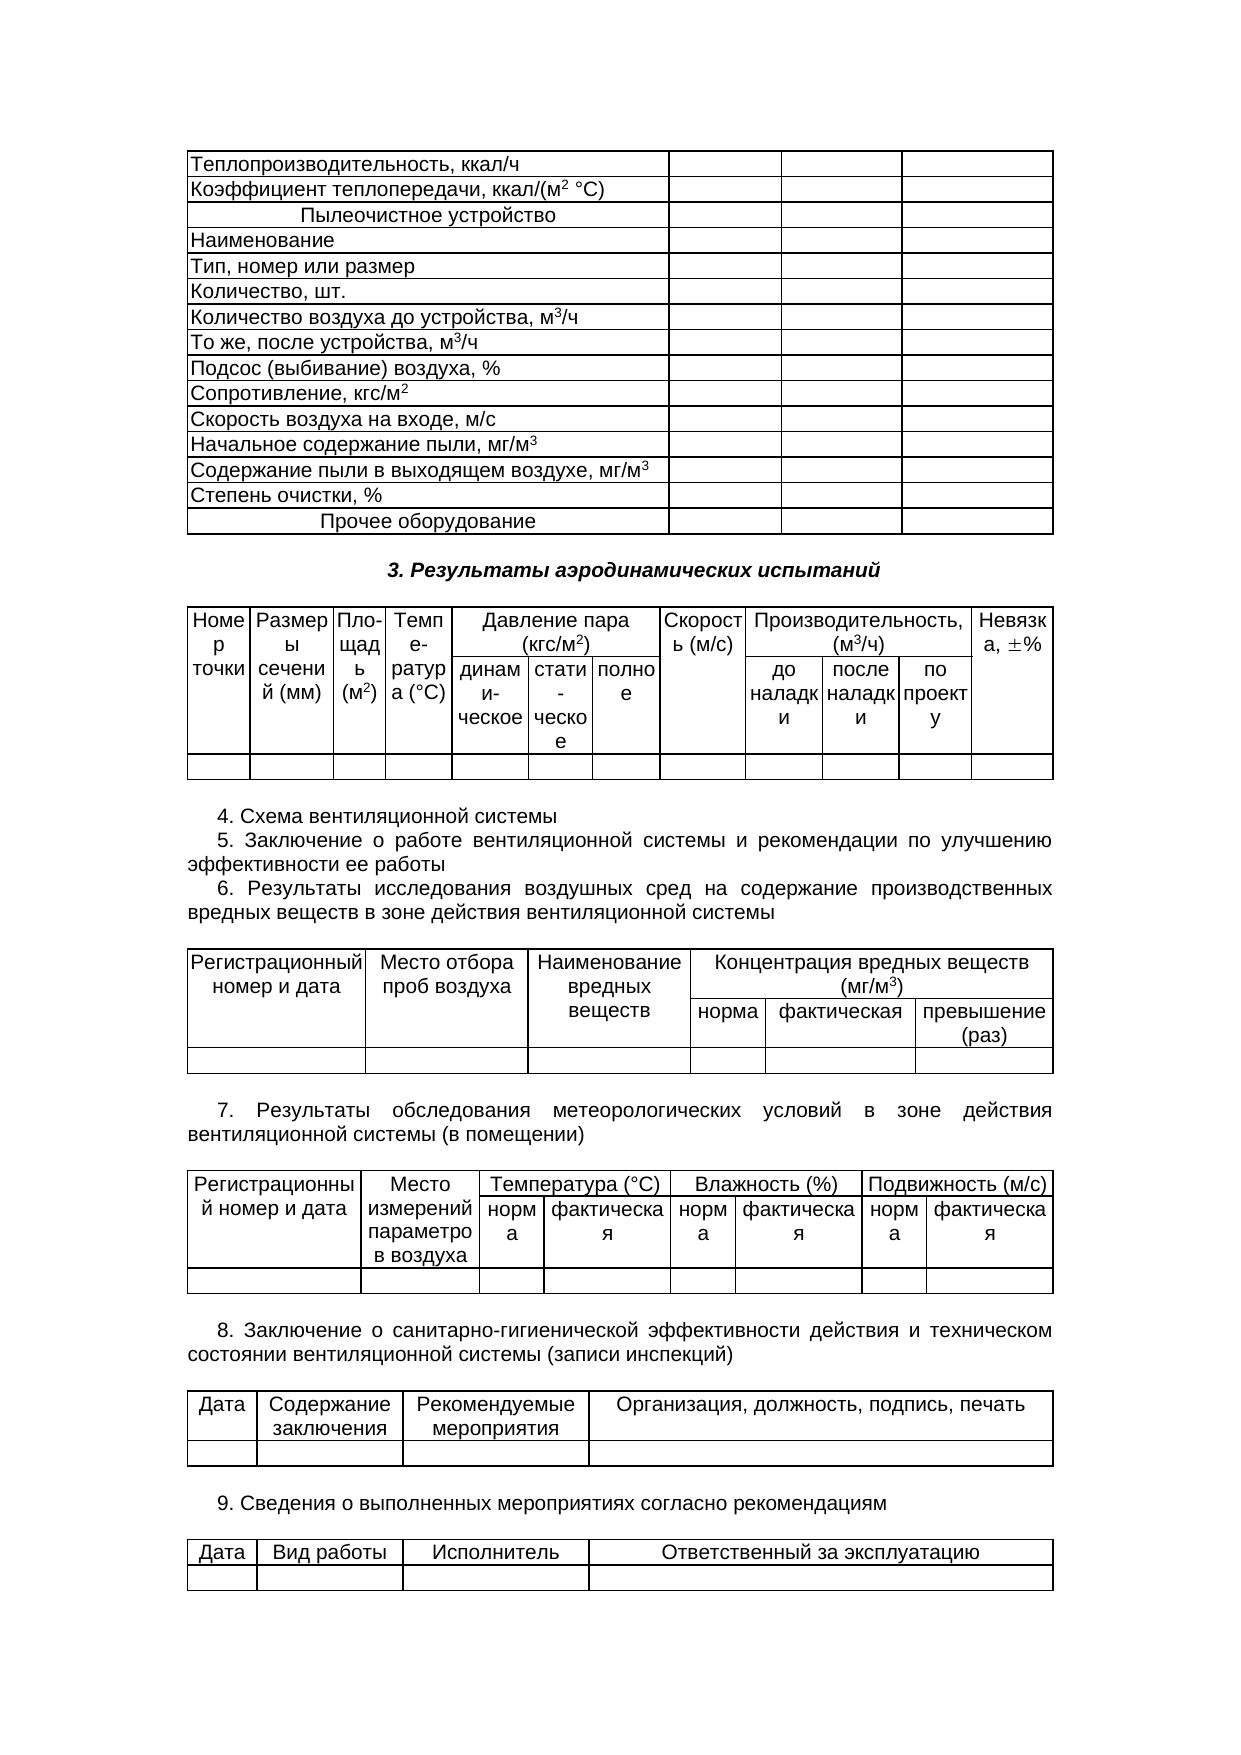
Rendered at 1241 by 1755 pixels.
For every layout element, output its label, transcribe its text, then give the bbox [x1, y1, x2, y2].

table_cell после наладки [823, 657, 898, 753]
table_cell [670, 509, 781, 533]
table_cell [670, 381, 781, 405]
table_cell [903, 228, 1052, 252]
table_cell [782, 407, 901, 431]
table_cell [188, 1566, 256, 1589]
table_cell [362, 1269, 479, 1293]
table_header Организация, должность, подпись, печать [590, 1392, 1052, 1439]
table_cell [258, 1441, 402, 1465]
table_cell [670, 407, 781, 431]
table_cell [903, 203, 1052, 227]
table_cell норма [671, 1197, 735, 1267]
table_header Дата [188, 1392, 256, 1439]
table_cell [404, 1566, 588, 1589]
table_cell [903, 458, 1052, 482]
table_cell [188, 1269, 360, 1293]
table_cell [823, 755, 898, 779]
table_cell [529, 1048, 690, 1072]
table_cell [188, 1441, 256, 1465]
table_cell [671, 1269, 735, 1293]
table_cell [903, 254, 1052, 278]
table_header Давление пара (кгс/м2) [453, 608, 659, 656]
table_cell [188, 755, 249, 779]
table_cell Прочее оборудование [188, 509, 668, 533]
table_cell [782, 305, 901, 329]
table_cell То же, после устройства, м3/ч [188, 330, 668, 354]
text 6. Результаты исследования воздушных сред на содержание производственных вредных веществ в зоне действия вентиляционной системы [187, 876, 1053, 924]
table_cell фактическая [545, 1197, 670, 1267]
table_cell [670, 254, 781, 278]
table_cell [670, 305, 781, 329]
table_header Исполнитель [404, 1540, 588, 1564]
table_header Ответственный за эксплуатацию [590, 1540, 1052, 1564]
table_cell [766, 1048, 915, 1072]
table_cell [670, 228, 781, 252]
table_cell [782, 177, 901, 201]
table_cell [670, 177, 781, 201]
table_cell Наименование [188, 228, 668, 252]
table_cell [661, 755, 745, 779]
table_cell фактическая [766, 999, 915, 1047]
table_cell [670, 356, 781, 380]
table_cell [670, 279, 781, 303]
table_cell [782, 458, 901, 482]
table_header Размеры сечений (мм) [251, 608, 333, 753]
table_cell [916, 1048, 1052, 1072]
table_cell [670, 330, 781, 354]
table_cell стати- ческое [529, 657, 592, 753]
table_header Невязка, % [972, 608, 1052, 753]
table_cell [782, 483, 901, 507]
table_cell до наладки [746, 657, 822, 753]
table_cell норма [863, 1197, 926, 1267]
table_cell Сопротивление, кгс/м2 [188, 381, 668, 405]
table_cell [782, 279, 901, 303]
table_cell [529, 755, 592, 779]
text 5. Заключение о работе вентиляционной системы и рекомендации по улучшению эффективности ее работы [187, 828, 1053, 876]
table_cell Пылеочистное устройство [188, 203, 668, 227]
table_cell [386, 755, 451, 779]
table_cell [258, 1566, 402, 1589]
table_cell Подсос (выбивание) воздуха, % [188, 356, 668, 380]
table_cell [903, 509, 1052, 533]
table_cell [746, 755, 822, 779]
table_cell [903, 152, 1052, 176]
table_cell норма [691, 999, 765, 1047]
table_cell [691, 1048, 765, 1072]
table_cell превышение (раз) [916, 999, 1052, 1047]
table_cell [903, 483, 1052, 507]
text 8. Заключение о санитарно-гигиенической эффективности действия и техническом состоянии вентиляционной системы (записи инспекций) [187, 1318, 1053, 1366]
table_cell Начальное содержание пыли, мг/м3 [188, 432, 668, 456]
table_cell [590, 1441, 1052, 1465]
table_cell Коэффициент теплопередачи, ккал/(м2 °С) [188, 177, 668, 201]
table_cell [782, 432, 901, 456]
table_cell [782, 152, 901, 176]
table_cell Содержание пыли в выходящем воздухе, мг/м3 [188, 458, 668, 482]
table_cell [782, 509, 901, 533]
table_cell Скорость воздуха на входе, м/с [188, 407, 668, 431]
table_cell [903, 432, 1052, 456]
table_header Место измерений параметров воздуха [362, 1171, 479, 1267]
table_cell [545, 1269, 670, 1293]
text 7. Результаты обследования метеорологических условий в зоне действия вентиляционной системы (в помещении) [187, 1098, 1053, 1146]
table_cell Теплопроизводительность, ккал/ч [188, 152, 668, 176]
table_cell полное [593, 657, 659, 753]
table_header Регистрационный номер и дата [188, 950, 365, 1047]
table_cell [903, 279, 1052, 303]
table_header Подвижность (м/с) [863, 1171, 1052, 1195]
table_cell Степень очистки, % [188, 483, 668, 507]
table_cell [782, 228, 901, 252]
table_cell [188, 1048, 365, 1072]
table_cell [736, 1269, 861, 1293]
table_header Концентрация вредных веществ (мг/м3) [691, 950, 1052, 997]
table_cell [670, 152, 781, 176]
table_cell [670, 203, 781, 227]
table_cell [782, 330, 901, 354]
table_cell Количество, шт. [188, 279, 668, 303]
table_header Вид работы [258, 1540, 402, 1564]
table_cell [903, 381, 1052, 405]
table_cell фактическая [736, 1197, 861, 1267]
table_cell [903, 305, 1052, 329]
table_header Содержание заключения [258, 1392, 402, 1439]
text 3. Результаты аэродинамических испытаний [187, 558, 1053, 582]
table_cell фактическая [927, 1197, 1052, 1267]
table_header Наименование вредных веществ [529, 950, 690, 1047]
table_cell [404, 1441, 588, 1465]
table_cell динами- ческое [453, 657, 528, 753]
table_header Пло- щадь (м2) [334, 608, 385, 753]
table_cell [782, 356, 901, 380]
table_cell [251, 755, 333, 779]
table_cell [903, 407, 1052, 431]
table_header Скорость (м/с) [661, 608, 745, 753]
table_cell Количество воздуха до устройства, м3/ч [188, 305, 668, 329]
table_cell [590, 1566, 1052, 1589]
table_cell [900, 755, 971, 779]
table_cell [782, 254, 901, 278]
table_cell по проекту [900, 657, 971, 753]
table_header Темпе- ратура (°С) [386, 608, 451, 753]
table_cell [863, 1269, 926, 1293]
table_cell [903, 177, 1052, 201]
table_header Рекомендуемые мероприятия [404, 1392, 588, 1439]
table_cell [782, 381, 901, 405]
table_header Температура (°С) [480, 1171, 670, 1195]
table_cell [670, 432, 781, 456]
text 9. Сведения о выполненных мероприятиях согласно рекомендациям [187, 1491, 1053, 1514]
table_cell [480, 1269, 543, 1293]
table_cell [366, 1048, 527, 1072]
table_header Дата [188, 1540, 256, 1564]
table_header Регистрационный номер и дата [188, 1171, 360, 1267]
table_cell [927, 1269, 1052, 1293]
table_cell норма [480, 1197, 543, 1267]
table_cell [903, 356, 1052, 380]
table_cell [593, 755, 659, 779]
table_header Влажность (%) [671, 1171, 861, 1195]
table_cell [903, 330, 1052, 354]
text 4. Схема вентиляционной системы [187, 804, 1053, 828]
table_header Номер точки [188, 608, 249, 753]
table_cell [670, 458, 781, 482]
table_cell [334, 755, 385, 779]
table_cell Тип, номер или размер [188, 254, 668, 278]
table_header Производительность, (м3/ч) [746, 608, 971, 656]
table_header Место отбора проб воздуха [366, 950, 527, 1047]
table_cell [972, 755, 1052, 779]
table_cell [453, 755, 528, 779]
table_cell [670, 483, 781, 507]
table_cell [782, 203, 901, 227]
